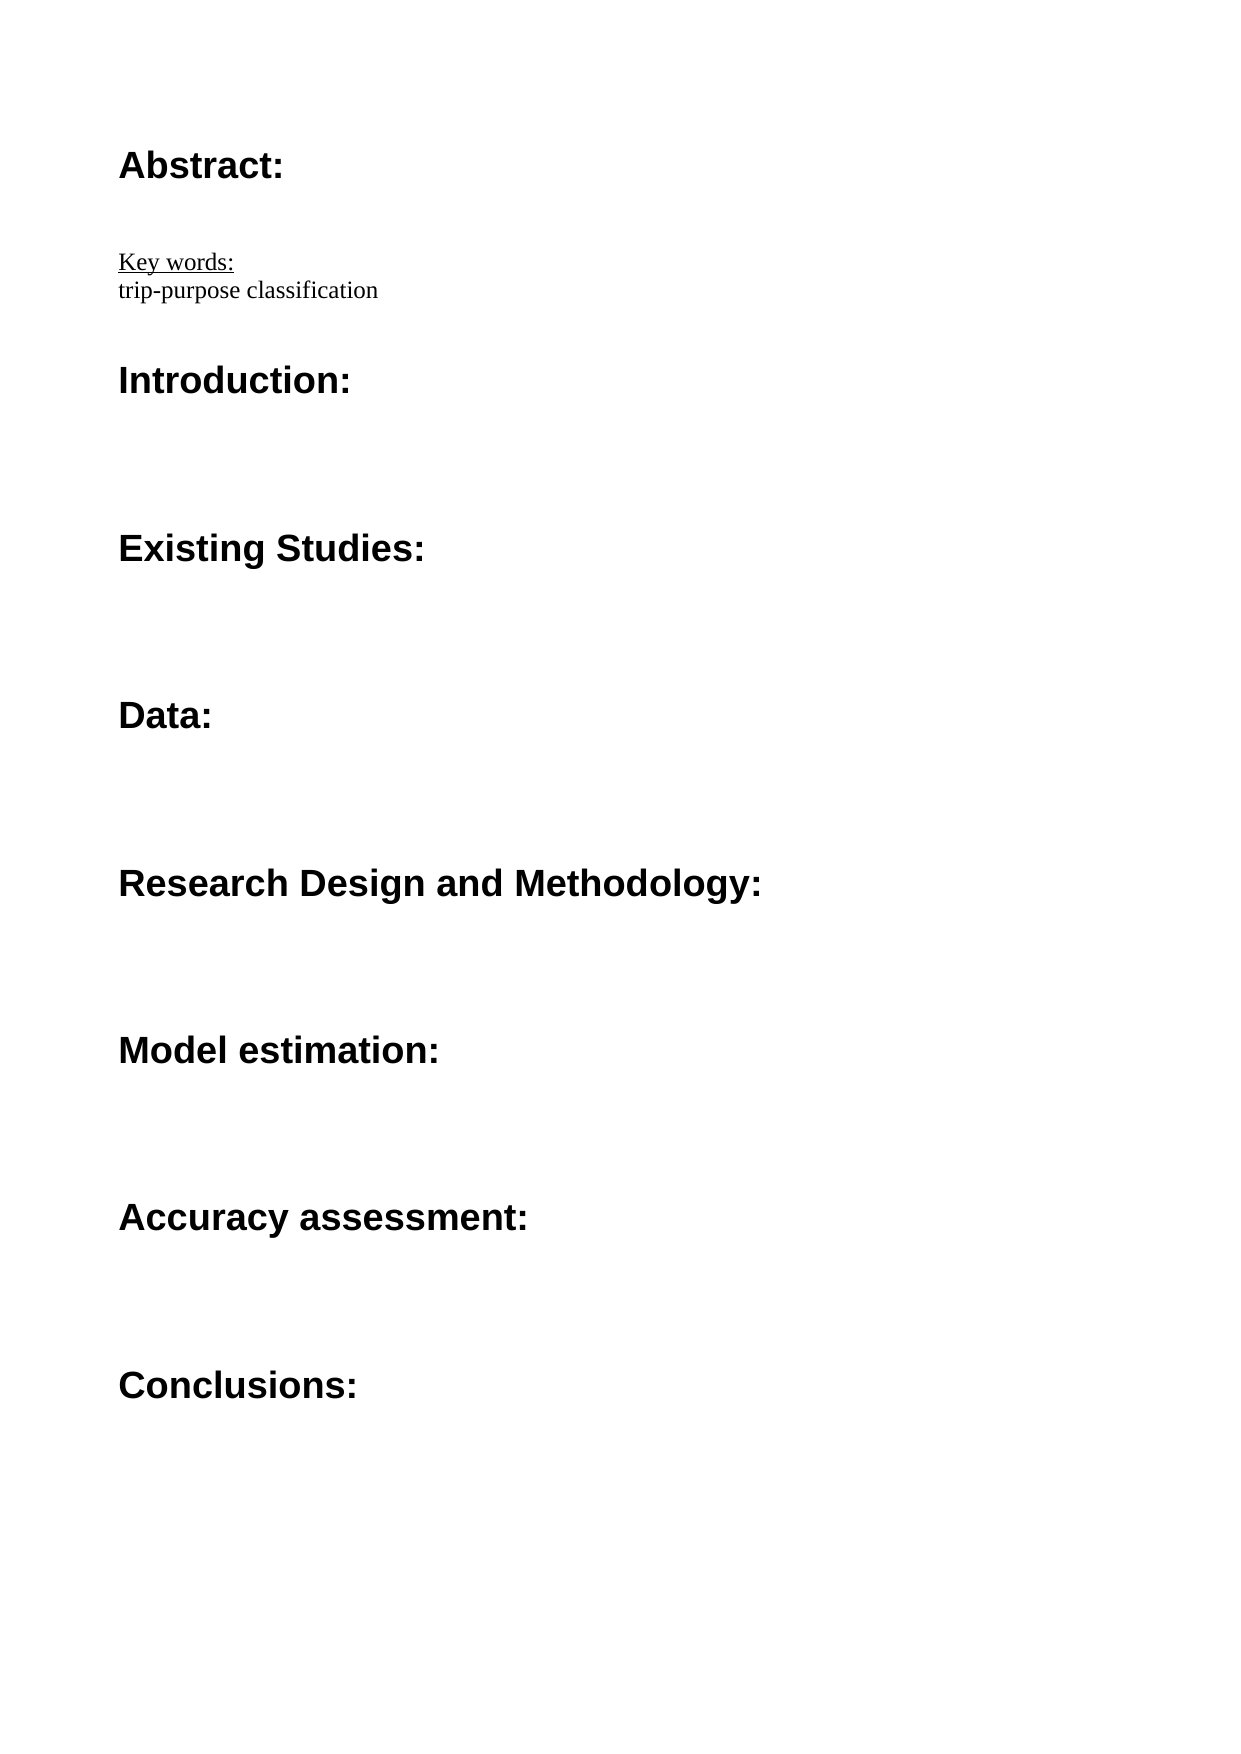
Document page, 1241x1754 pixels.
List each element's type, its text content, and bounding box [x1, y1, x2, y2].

text Key words: [118, 247, 1122, 276]
subtitle Data: [118, 693, 1122, 737]
subtitle Model estimation: [118, 1028, 1122, 1071]
subtitle Abstract: [118, 143, 1122, 187]
subtitle Research Design and Methodology: [118, 860, 1122, 904]
subtitle Accuracy assessment: [118, 1195, 1122, 1239]
subtitle Existing Studies: [118, 526, 1122, 569]
subtitle Introduction: [118, 358, 1122, 402]
text trip-purpose classification [118, 276, 1122, 304]
subtitle Conclusions: [118, 1362, 1122, 1406]
